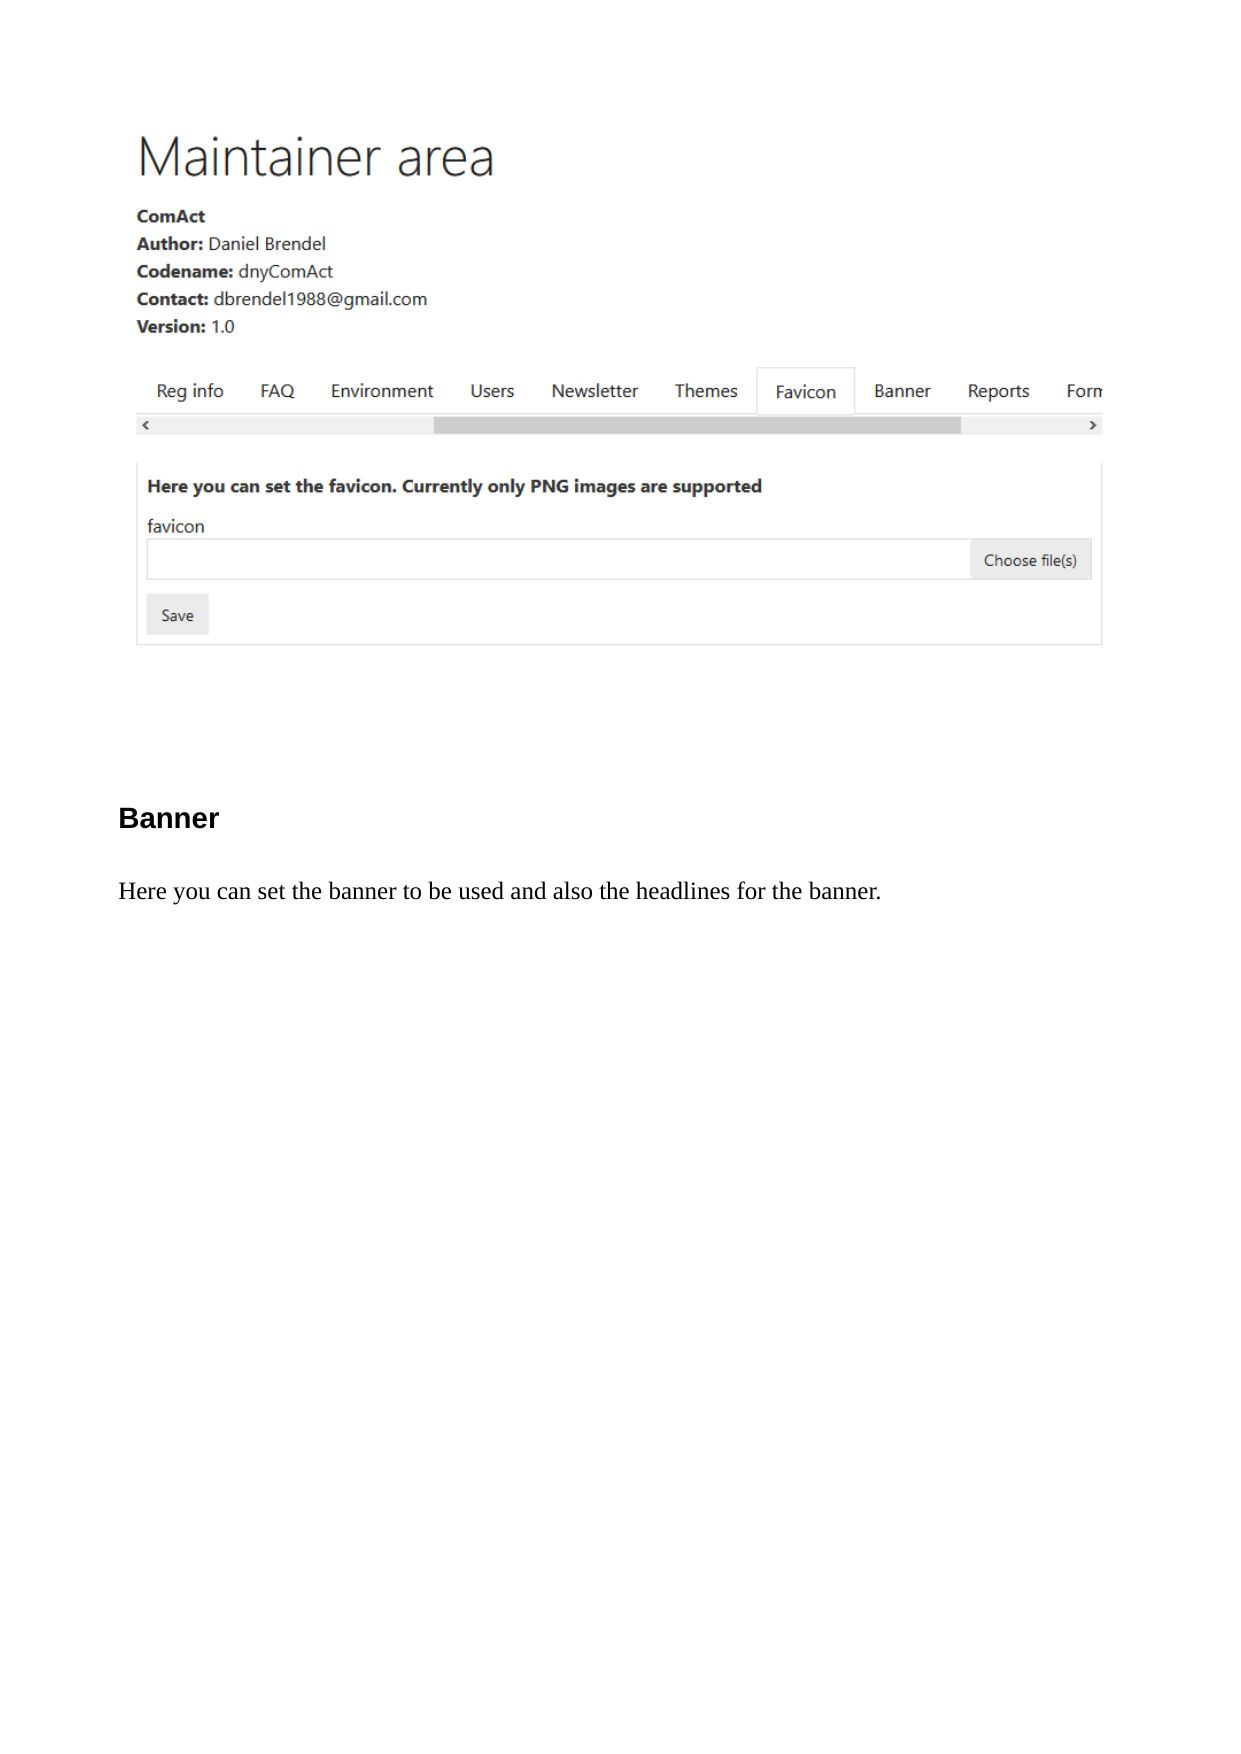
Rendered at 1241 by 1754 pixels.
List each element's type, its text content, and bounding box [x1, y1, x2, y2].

picture [118, 118, 1123, 674]
subtitle Banner [118, 801, 1122, 834]
text Here you can set the banner to be used and also the headlines for the banner. [118, 876, 1122, 904]
